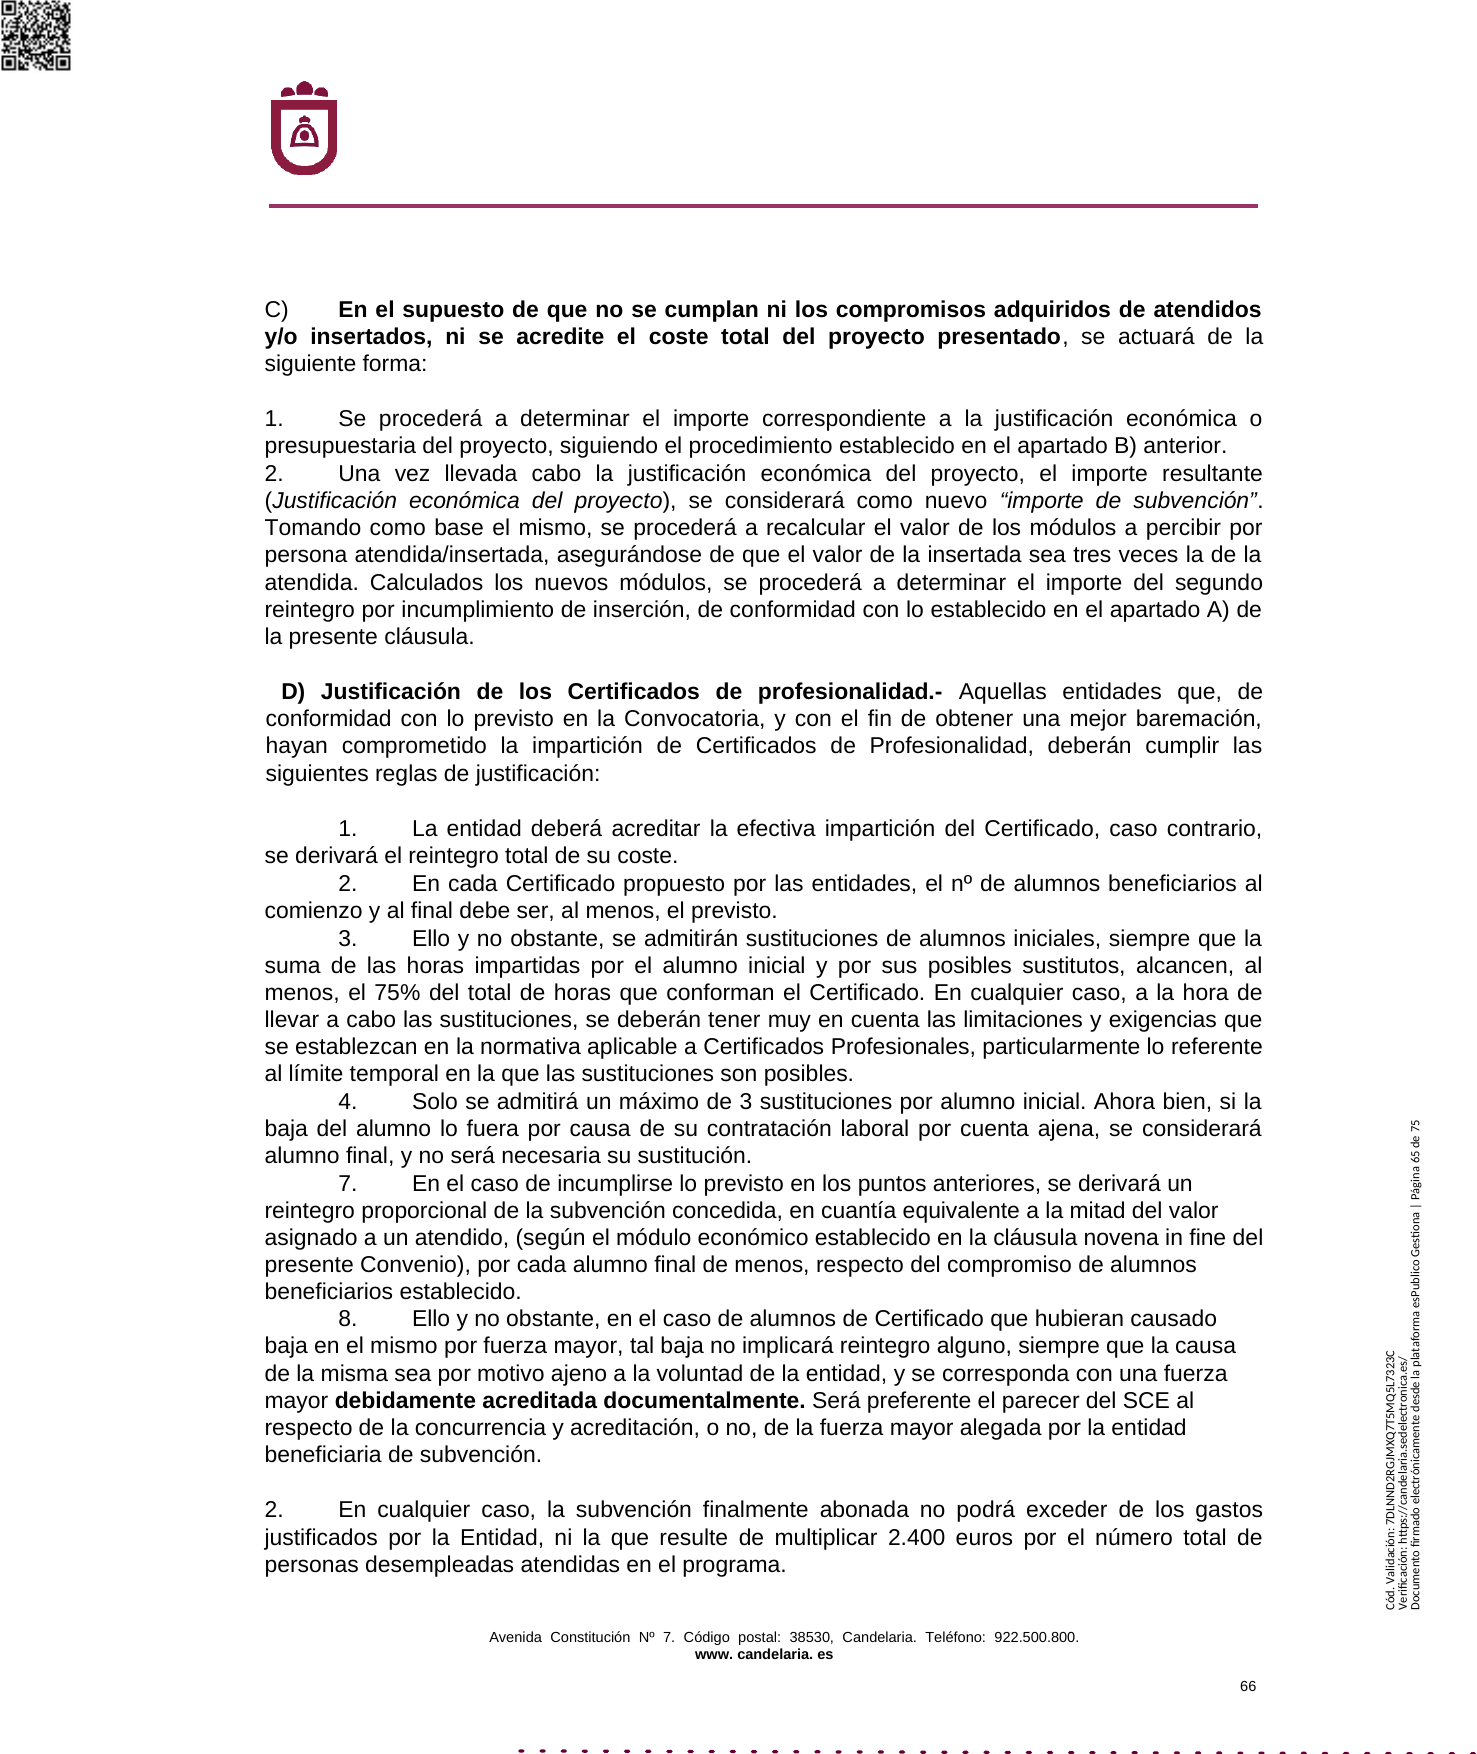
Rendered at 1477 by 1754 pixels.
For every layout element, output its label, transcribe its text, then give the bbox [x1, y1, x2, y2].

list La entidad deberá acreditar la efectiva impartición del Certificado, caso contrario, se derivará el reintegro total de su coste. [264, 815, 1263, 869]
list En cualquier caso, la subvención finalmente abonada no podrá exceder de los gastos justificados por la Entidad, ni la que resulte de multiplicar 2.400 euros por el número total de personas desempleadas atendidas en el programa. [264, 1496, 1263, 1577]
list En el caso de incumplirse lo previsto en los puntos anteriores, se derivará un reintegro proporcional de la subvención concedida, en cuantía equivalente a la mitad del valor asignado a un atendido, (según el módulo económico establecido en la cláusula novena in fine del presente Convenio), por cada alumno final de menos, respecto del compromiso de alumnos beneficiarios establecido. [264, 1169, 1266, 1304]
list Ello y no obstante, se admitirán sustituciones de alumnos iniciales, siempre que la suma de las horas impartidas por el alumno inicial y por sus posibles sustitutos, alcancen, al menos, el 75% del total de horas que conforman el Certificado. En cualquier caso, a la hora de llevar a cabo las sustituciones, se deberán tener muy en cuenta las limitaciones y exigencias que se establezcan en la normativa aplicable a Certificados Profesionales, particularmente lo referente al límite temporal en la que las sustituciones son posibles. [264, 925, 1263, 1086]
list En cada Certificado propuesto por las entidades, el nº de alumnos beneficiarios al comienzo y al final debe ser, al menos, el previsto. [264, 870, 1263, 923]
list Ello y no obstante, en el caso de alumnos de Certificado que hubieran causado baja en el mismo por fuerza mayor, tal baja no implicará reintegro alguno, siempre que la causa de la misma sea por motivo ajeno a la voluntad de la entidad, y se corresponda con una fuerza mayor debidamente acreditada documentalmente. Será preferente el parecer del SCE al respecto de la concurrencia y acreditación, o no, de la fuerza mayor alegada por la entidad beneficiaria de subvención. [264, 1305, 1266, 1467]
list Una vez llevada cabo la justificación económica del proyecto, el importe resultante (Justificación económica del proyecto), se considerará como nuevo “importe de subvención”. Tomando como base el mismo, se procederá a recalcular el valor de los módulos a percibir por persona atendida/insertada, asegurándose de que el valor de la insertada sea tres veces la de la atendida. Calculados los nuevos módulos, se procederá a determinar el importe del segundo reintegro por incumplimiento de inserción, de conformidad con lo establecido en el apartado A) de la presente cláusula. [264, 460, 1263, 649]
text D) Justificación de los Certificados de profesionalidad.- Aquellas entidades que, de conformidad con lo previsto en la Convocatoria, y con el fin de obtener una mejor baremación, hayan comprometido la impartición de Certificados de Profesionalidad, deberán cumplir las siguientes reglas de justificación: [265, 678, 1263, 786]
list Solo se admitirá un máximo de 3 sustituciones por alumno inicial. Ahora bien, si la baja del alumno lo fuera por causa de su contratación laboral por cuenta ajena, se considerará alumno final, y no será necesaria su sustitución. [264, 1088, 1263, 1168]
list En el supuesto de que no se cumplan ni los compromisos adquiridos de atendidos y/o insertados, ni se acredite el coste total del proyecto presentado, se actuará de la siguiente forma: [264, 296, 1263, 376]
list Se procederá a determinar el importe correspondiente a la justificación económica o presupuestaria del proyecto, siguiendo el procedimiento establecido en el apartado B) anterior. [264, 405, 1263, 459]
